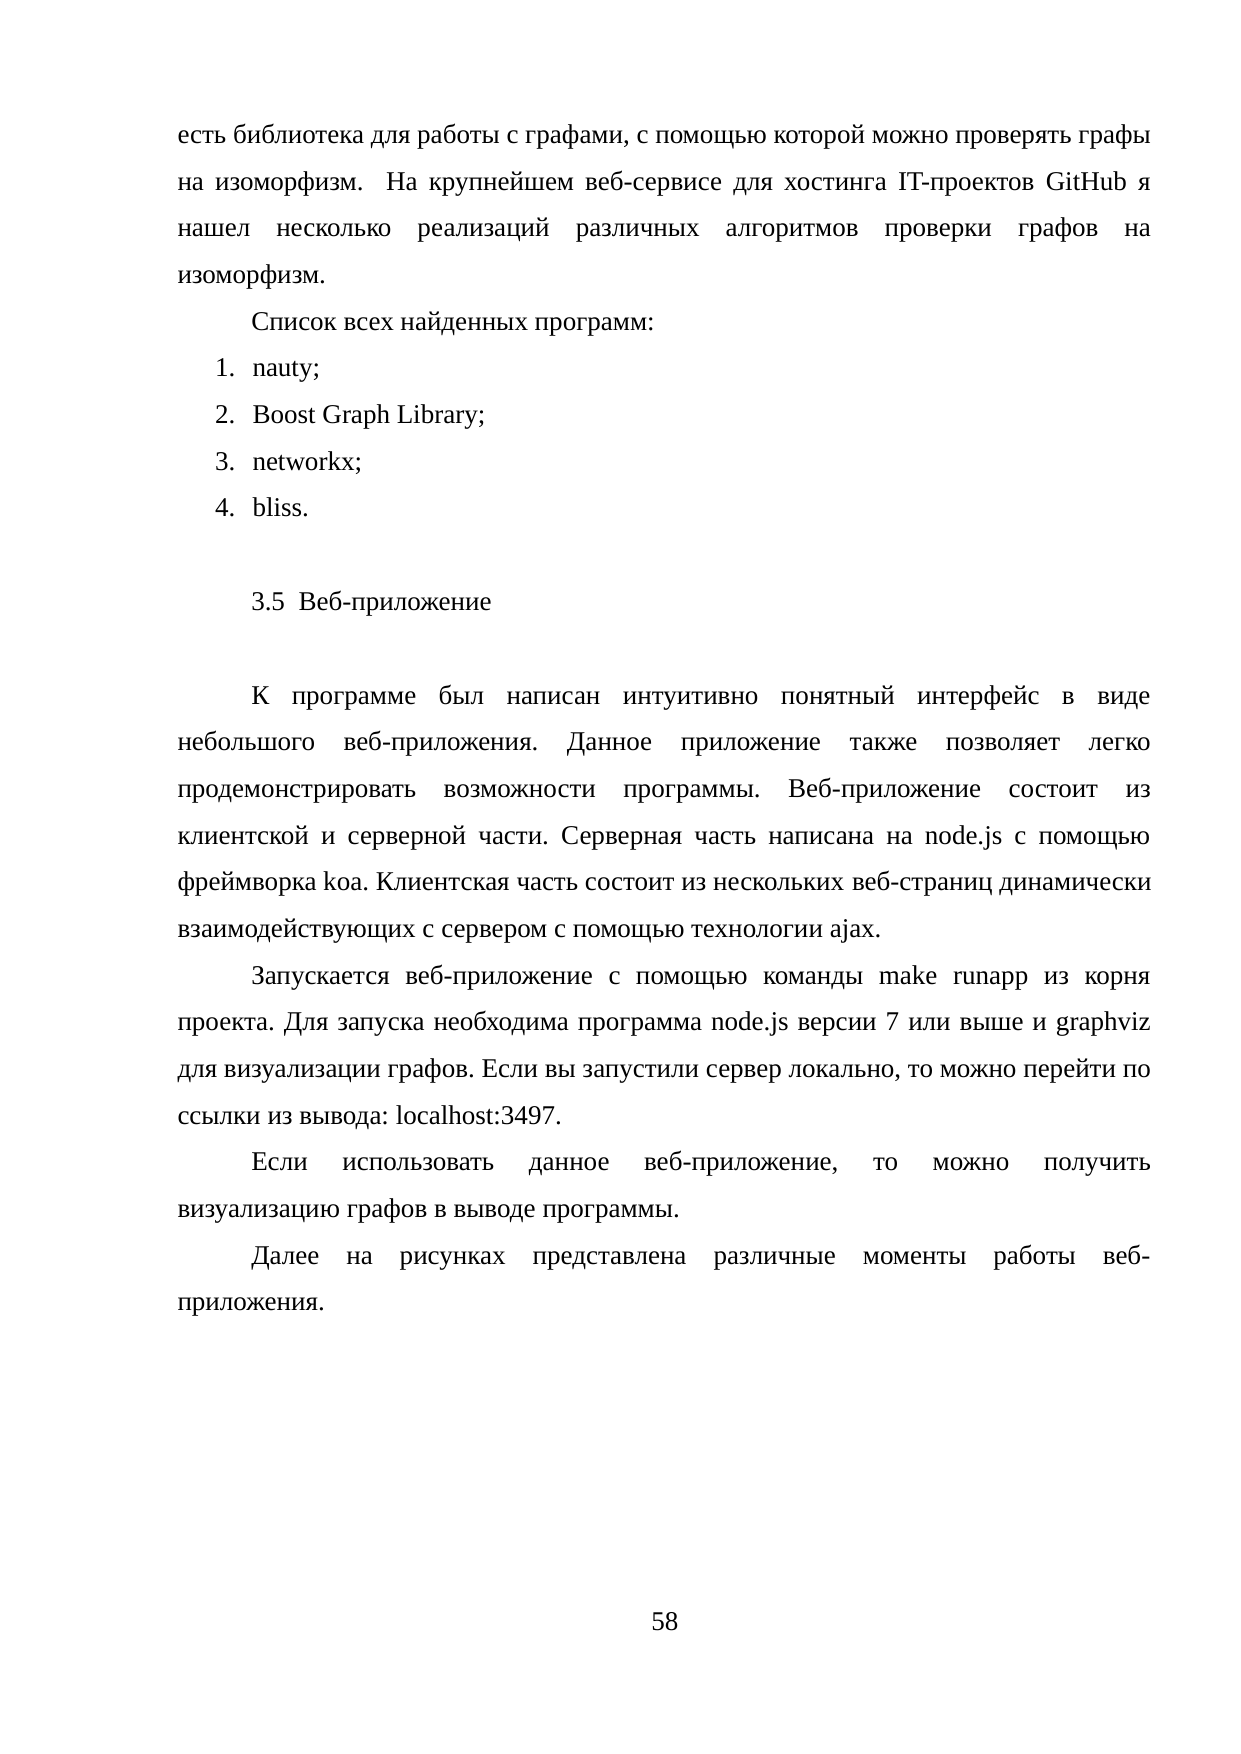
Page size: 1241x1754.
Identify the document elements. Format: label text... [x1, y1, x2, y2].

text Запускается веб-приложение с помощью команды make runapp из корня проекта. Для запуска необходима программа node.js версии 7 или выше и graphviz для визуализации графов. Если вы запустили сервер локально, то можно перейти по ссылки из вывода: localhost:3497. [177, 959, 1152, 1130]
subtitle Веб-приложение [177, 585, 1152, 616]
text Далее на рисунках представлена различные моменты работы веб-приложения. [177, 1239, 1152, 1317]
list nauty; [215, 351, 1152, 383]
list networkx; [215, 445, 1152, 476]
text Если использовать данное веб-приложение, то можно получить визуализацию графов в выводе программы. [177, 1145, 1152, 1223]
text К программе был написан интуитивно понятный интерфейс в виде небольшого веб-приложения. Данное приложение также позволяет легко продемонстрировать возможности программы. Веб-приложение состоит из клиентской и серверной части. Серверная часть написана на node.js с помощью фреймворка koa. Клиентская часть состоит из нескольких веб-страниц динамически взаимодействующих с сервером с помощью технологии ajax. [177, 679, 1152, 943]
list bliss. [215, 491, 1152, 523]
text Список всех найденных программ: [177, 305, 1152, 336]
list Boost Graph Library; [215, 398, 1152, 429]
text есть библиотека для работы с графами, с помощью которой можно проверять графы на изоморфизм. На крупнейшем веб-сервисе для хостинга IT-проектов GitHub я нашел несколько реализаций различных алгоритмов проверки графов на изоморфизм. [177, 118, 1152, 289]
